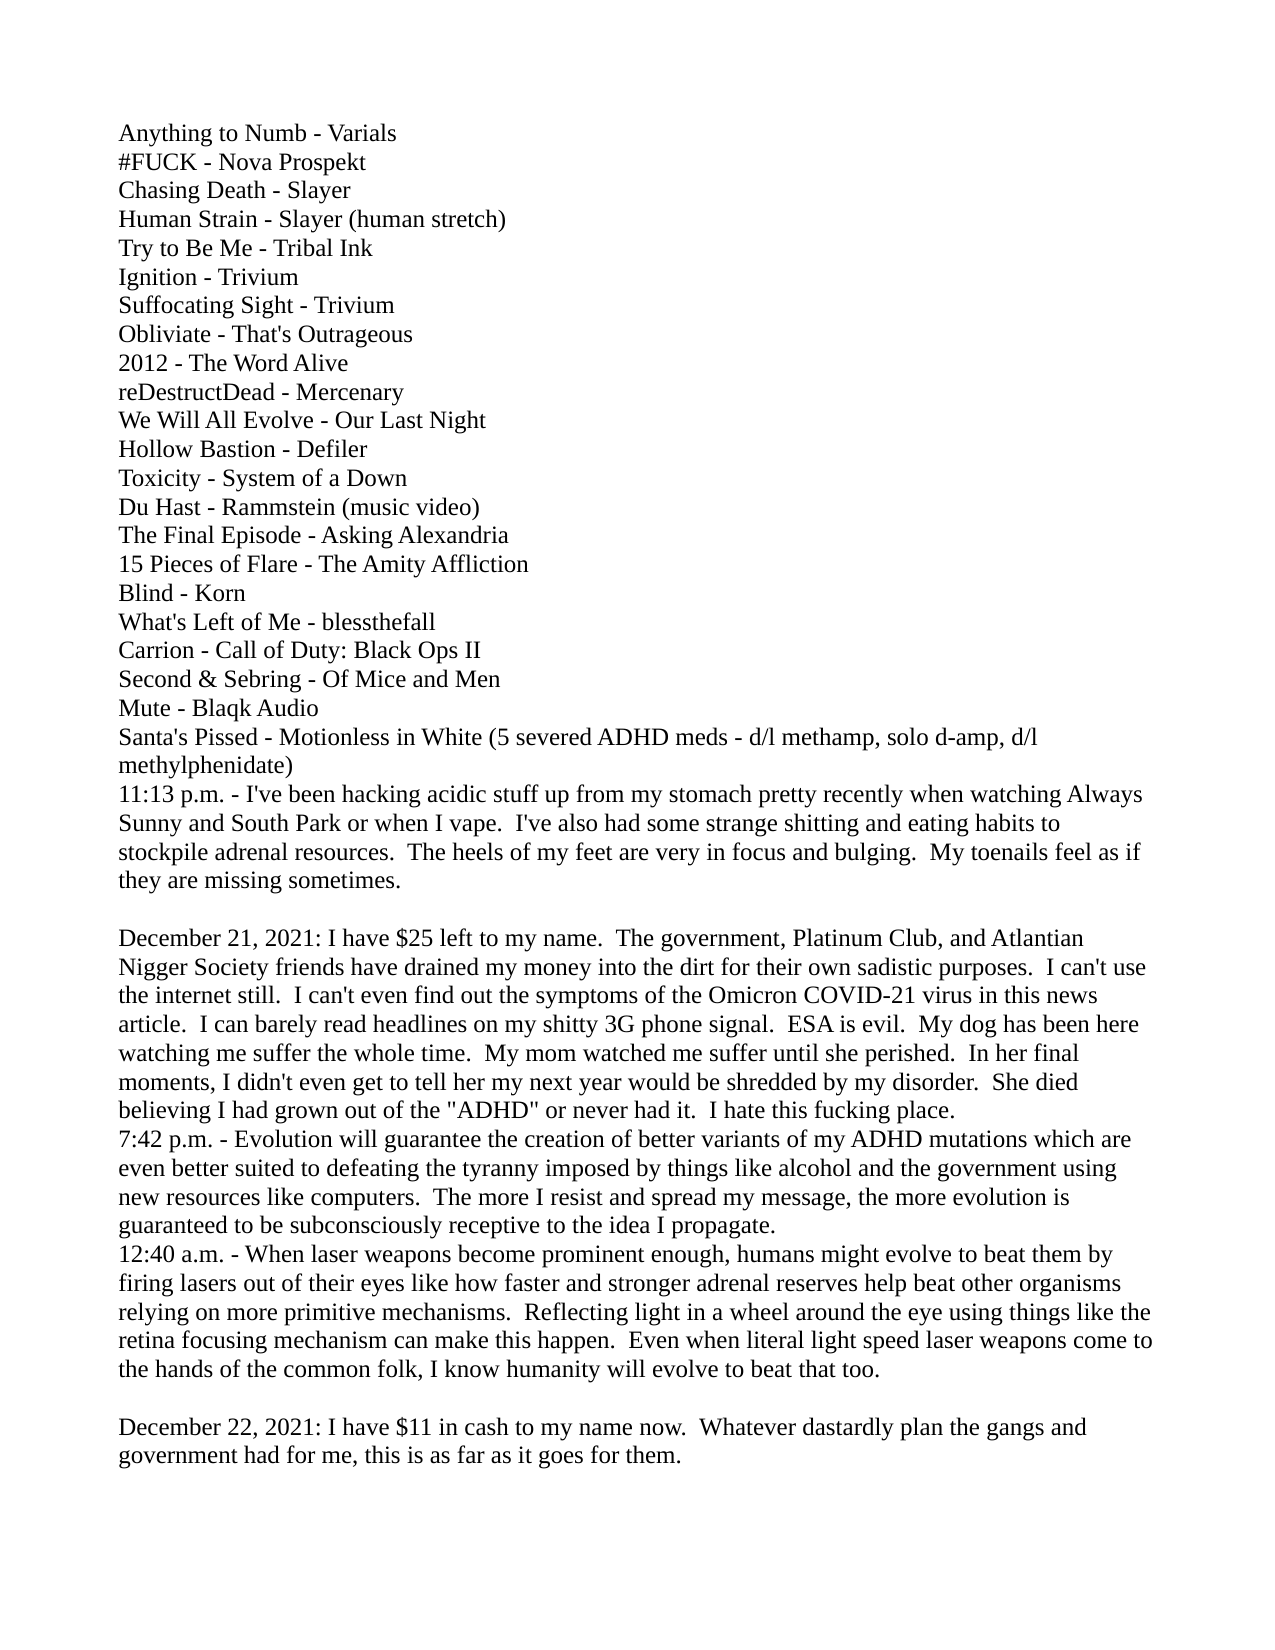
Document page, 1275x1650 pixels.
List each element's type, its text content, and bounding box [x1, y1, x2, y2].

text 15 Pieces of Flare - The Amity Affliction [118, 549, 1157, 578]
text Mute - Blaqk Audio [118, 693, 1157, 722]
text 11:13 p.m. - I've been hacking acidic stuff up from my stomach pretty recently when watching Always Sunny and South Park or when I vape. I've also had some strange shitting and eating habits to stockpile adrenal resources. The heels of my feet are very in focus and bulging. My toenails feel as if they are missing sometimes. [118, 779, 1157, 894]
text #FUCK - Nova Prospekt [118, 147, 1157, 176]
text December 22, 2021: I have $11 in cash to my name now. Whatever dastardly plan the gangs and government had for me, this is as far as it goes for them. [118, 1412, 1157, 1469]
text reDestructDead - Mercenary [118, 377, 1157, 406]
text 7:42 p.m. - Evolution will guarantee the creation of better variants of my ADHD mutations which are even better suited to defeating the tyranny imposed by things like alcohol and the government using new resources like computers. The more I resist and spread my message, the more evolution is guaranteed to be subconsciously receptive to the idea I propagate. [118, 1124, 1157, 1239]
text Chasing Death - Slayer [118, 176, 1157, 204]
text We Will All Evolve - Our Last Night [118, 406, 1157, 434]
text Ignition - Trivium [118, 262, 1157, 291]
text Human Strain - Slayer (human stretch) [118, 204, 1157, 233]
text Hollow Bastion - Defiler [118, 434, 1157, 463]
text Suffocating Sight - Trivium [118, 291, 1157, 319]
text Anything to Numb - Varials [118, 118, 1157, 147]
text Obliviate - That's Outrageous [118, 319, 1157, 348]
text Carrion - Call of Duty: Black Ops II [118, 636, 1157, 664]
text 2012 - The Word Alive [118, 348, 1157, 377]
text The Final Episode - Asking Alexandria [118, 521, 1157, 549]
text Try to Be Me - Tribal Ink [118, 233, 1157, 262]
text What's Left of Me - blessthefall [118, 607, 1157, 636]
text Du Hast - Rammstein (music video) [118, 492, 1157, 521]
text December 21, 2021: I have $25 left to my name. The government, Platinum Club, and Atlantian Nigger Society friends have drained my money into the dirt for their own sadistic purposes. I can't use the internet still. I can't even find out the symptoms of the Omicron COVID-21 virus in this news article. I can barely read headlines on my shitty 3G phone signal. ESA is evil. My dog has been here watching me suffer the whole time. My mom watched me suffer until she perished. In her final moments, I didn't even get to tell her my next year would be shredded by my disorder. She died believing I had grown out of the "ADHD" or never had it. I hate this fucking place. [118, 923, 1157, 1124]
text Second & Sebring - Of Mice and Men [118, 664, 1157, 693]
text Santa's Pissed - Motionless in White (5 severed ADHD meds - d/l methamp, solo d-amp, d/l methylphenidate) [118, 722, 1157, 779]
text Toxicity - System of a Down [118, 463, 1157, 492]
text 12:40 a.m. - When laser weapons become prominent enough, humans might evolve to beat them by firing lasers out of their eyes like how faster and stronger adrenal reserves help beat other organisms relying on more primitive mechanisms. Reflecting light in a wheel around the eye using things like the retina focusing mechanism can make this happen. Even when literal light speed laser weapons come to the hands of the common folk, I know humanity will evolve to beat that too. [118, 1239, 1157, 1383]
text Blind - Korn [118, 578, 1157, 607]
